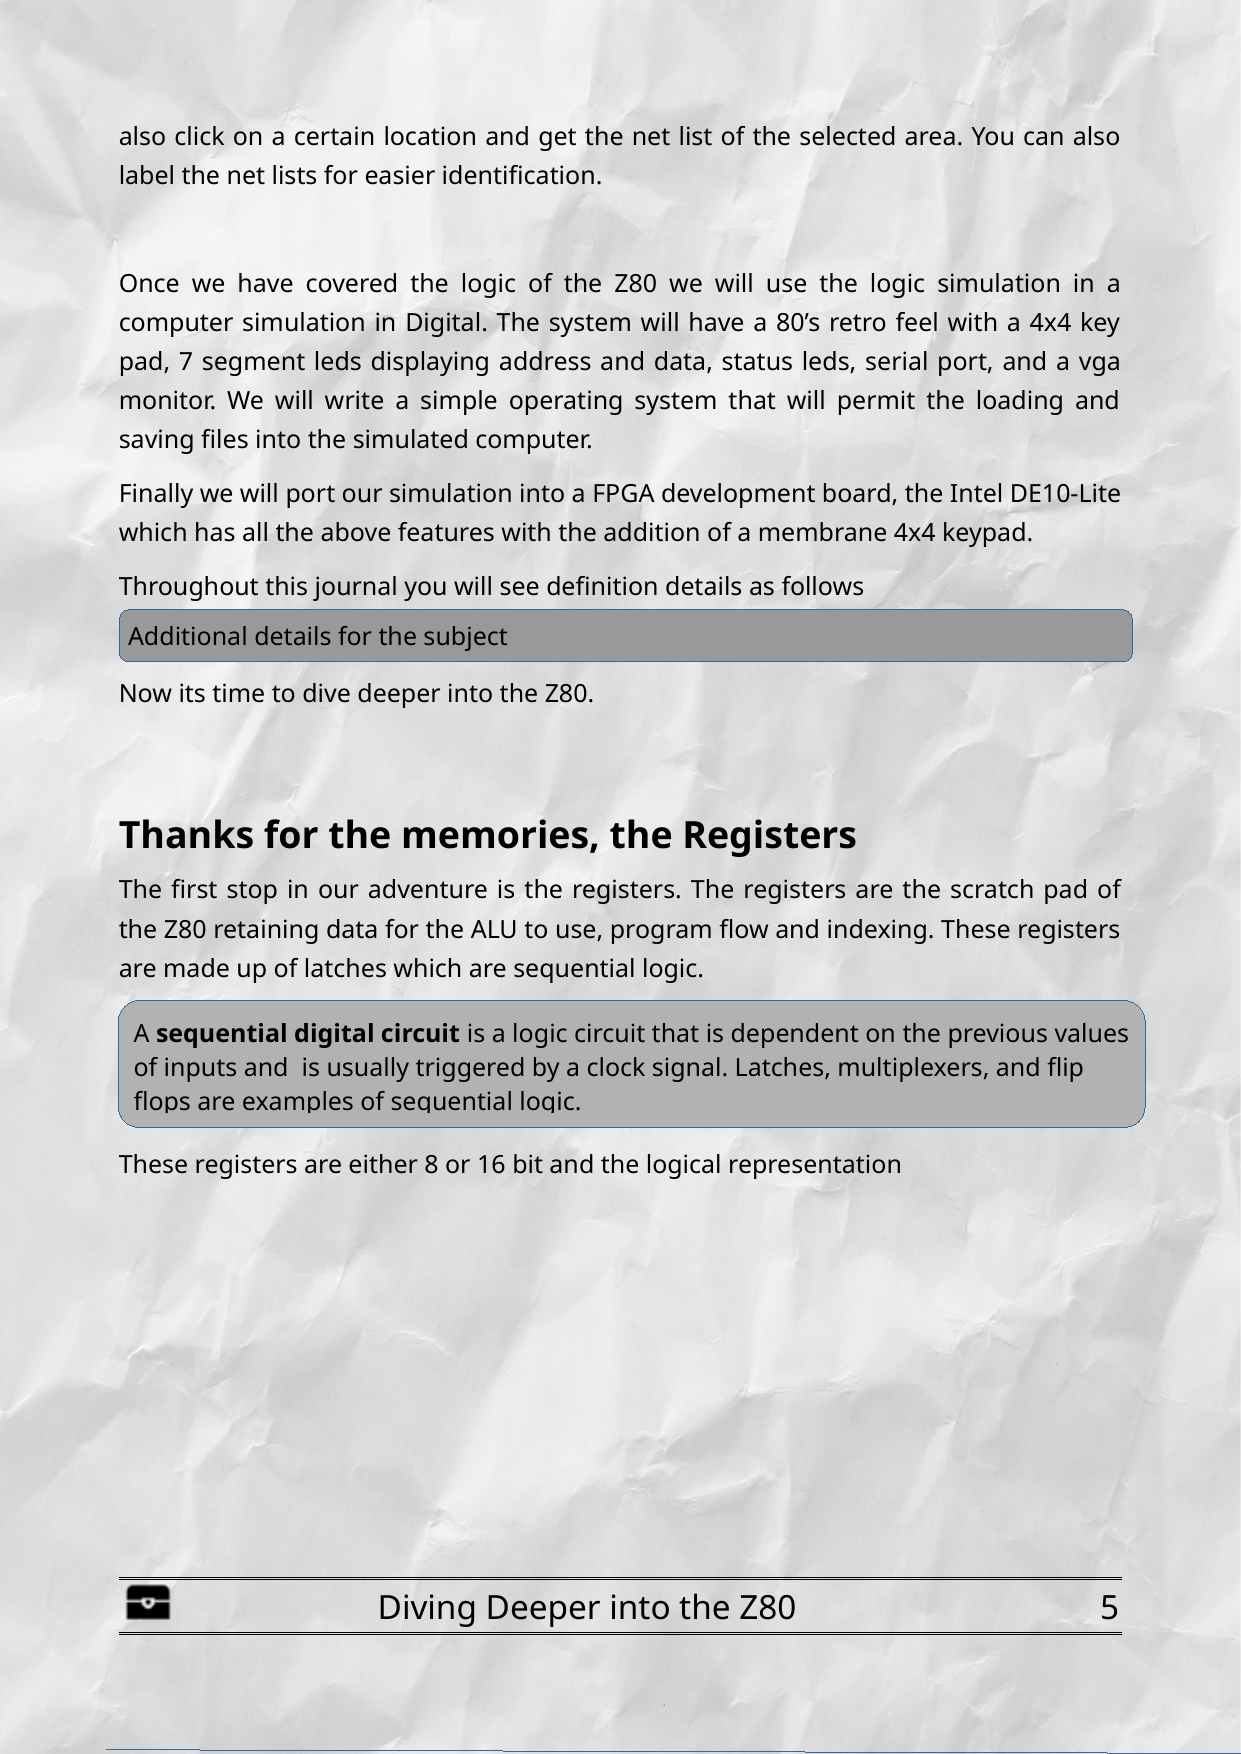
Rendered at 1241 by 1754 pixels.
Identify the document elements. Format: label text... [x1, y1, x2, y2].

text Finally we will port our simulation into a FPGA development board, the Intel DE10-Lite which has all the above features with the addition of a membrane 4x4 keypad. [118, 476, 1122, 549]
text These registers are either 8 or 16 bit and the logical representation [118, 1147, 1122, 1181]
picture [0, 0, 1241, 1754]
text Now its time to dive deeper into the Z80. [118, 676, 1122, 710]
text Once we have covered the logic of the Z80 we will use the logic simulation in a computer simulation in Digital. The system will have a 80’s retro feel with a 4x4 key pad, 7 segment leds displaying address and data, status leds, serial port, and a vga monitor. We will write a simple operating system that will permit the loading and saving files into the simulated computer. [118, 265, 1122, 456]
subtitle Thanks for the memories, the Registers [118, 808, 1122, 859]
text Throughout this journal you will see definition details as follows [118, 568, 1122, 603]
text also click on a certain location and get the net list of the selected area. You can also label the net lists for easier identification. [118, 118, 1122, 192]
text A sequential digital circuit is a logic circuit that is dependent on the previous values of inputs and is usually triggered by a clock signal. Latches, multiplexers, and flip flops are examples of sequential logic. [133, 1016, 1130, 1112]
text The first stop in our adventure is the registers. The registers are the scratch pad of the Z80 retaining data for the ALU to use, program flow and indexing. These registers are made up of latches which are sequential logic. [118, 872, 1122, 984]
